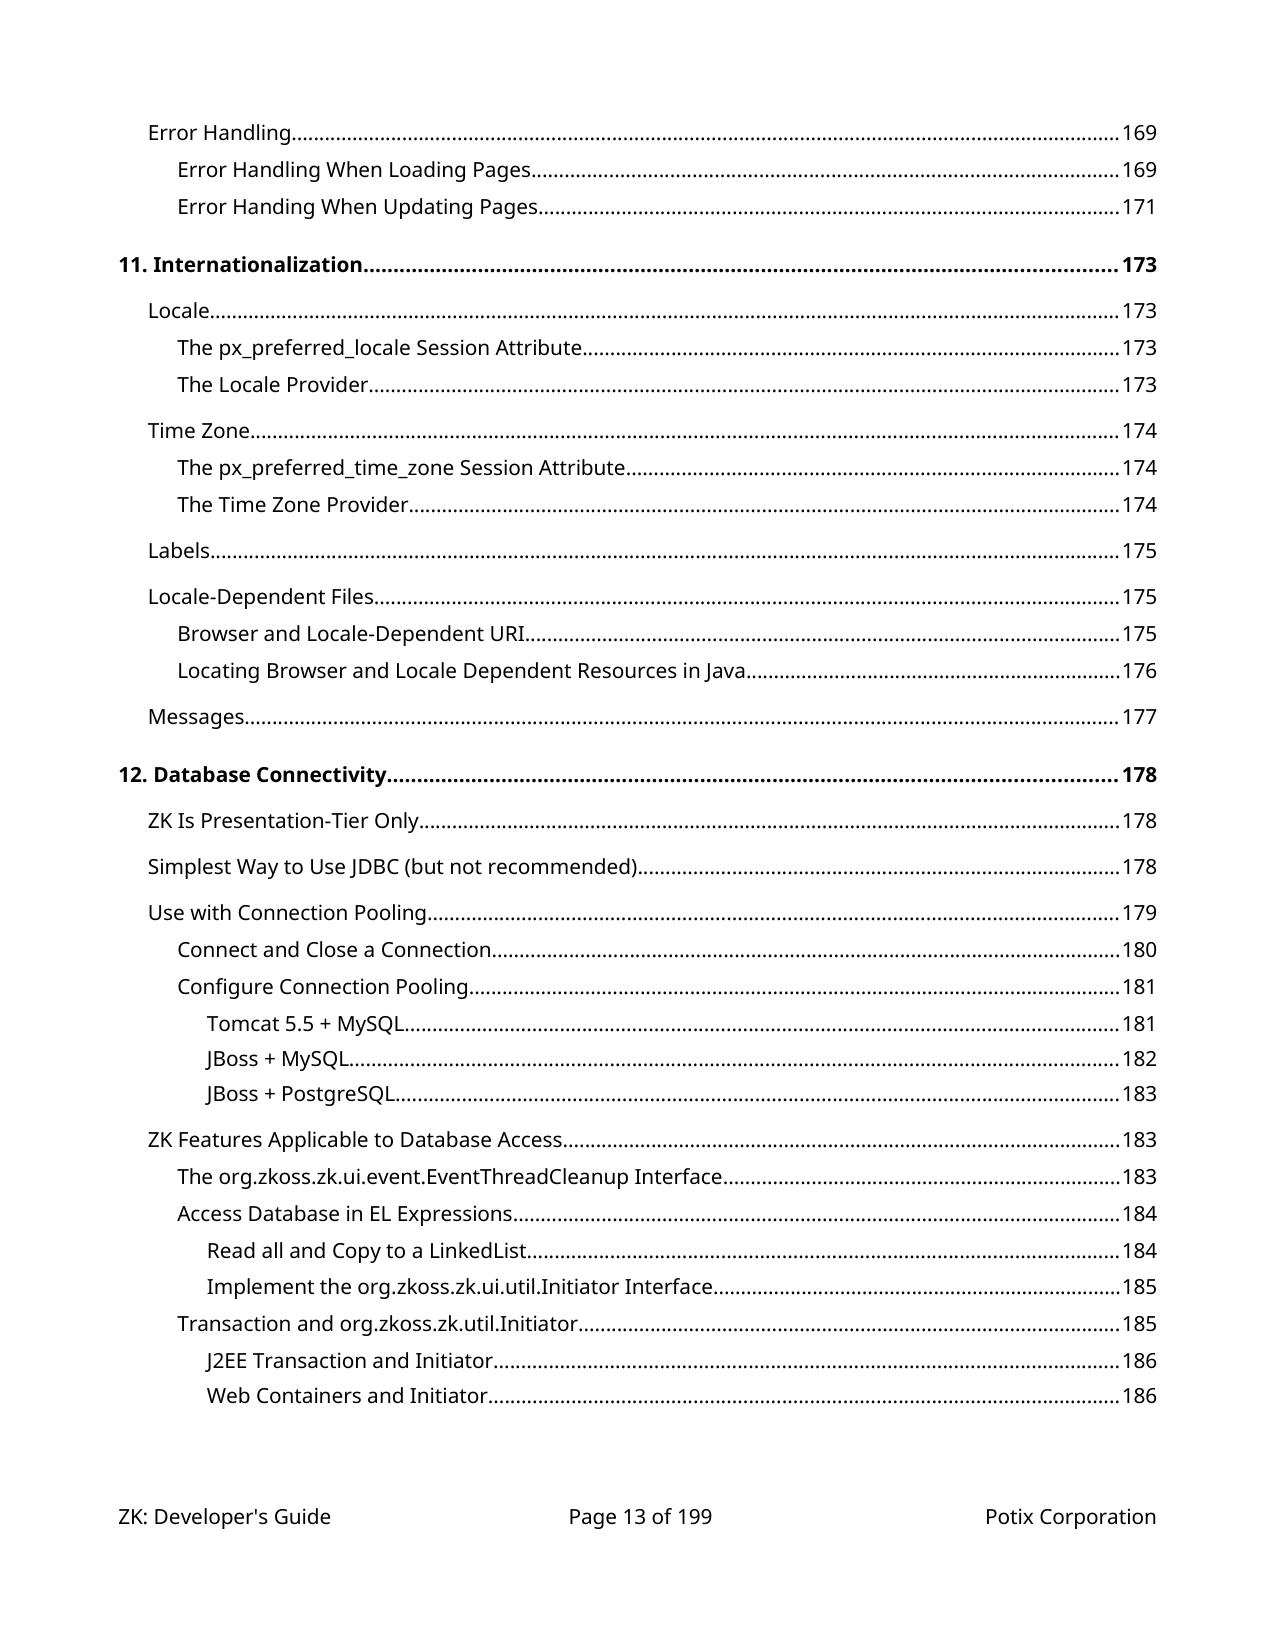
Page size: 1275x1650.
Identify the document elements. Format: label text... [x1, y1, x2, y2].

text Read all and Copy to a LinkedList 184 [207, 1237, 1157, 1265]
text Locale-Dependent Files 175 [148, 582, 1157, 610]
text Error Handing When Updating Pages 171 [177, 192, 1157, 221]
text Tomcat 5.5 + MySQL 181 [207, 1009, 1157, 1037]
text Web Containers and Initiator 186 [207, 1381, 1157, 1409]
text J2EE Transaction and Initiator 186 [207, 1346, 1157, 1374]
text Browser and Locale-Dependent URI 175 [177, 619, 1157, 647]
text Implement the org.zkoss.zk.ui.util.Initiator Interface 185 [207, 1272, 1157, 1300]
text Access Database in EL Expressions 184 [177, 1199, 1157, 1228]
text Simplest Way to Use JDBC (but not recommended) 178 [148, 852, 1157, 880]
text Use with Connection Pooling 179 [148, 898, 1157, 926]
text Transaction and org.zkoss.zk.util.Initiator 185 [177, 1309, 1157, 1337]
text Locating Browser and Locale Dependent Resources in Java 176 [177, 656, 1157, 684]
text Messages 177 [148, 702, 1157, 730]
text ZK Features Applicable to Database Access 183 [148, 1125, 1157, 1153]
text The Locale Provider 173 [177, 370, 1157, 398]
text 12. Database Connectivity 178 [118, 760, 1157, 788]
text The px_preferred_locale Session Attribute 173 [177, 333, 1157, 361]
text Connect and Close a Connection 180 [177, 935, 1157, 963]
text The px_preferred_time_zone Session Attribute 174 [177, 453, 1157, 481]
text Locale 173 [148, 296, 1157, 324]
text Configure Connection Pooling 181 [177, 972, 1157, 1000]
text Error Handling When Loading Pages 169 [177, 155, 1157, 183]
text Error Handling 169 [148, 118, 1157, 146]
text The org.zkoss.zk.ui.event.EventThreadCleanup Interface 183 [177, 1162, 1157, 1191]
text ZK Is Presentation-Tier Only 178 [148, 806, 1157, 834]
text 11. Internationalization 173 [118, 250, 1157, 278]
text Labels 175 [148, 536, 1157, 564]
text JBoss + PostgreSQL 183 [207, 1079, 1157, 1108]
text JBoss + MySQL 182 [207, 1044, 1157, 1072]
text The Time Zone Provider 174 [177, 490, 1157, 518]
text Time Zone 174 [148, 416, 1157, 444]
